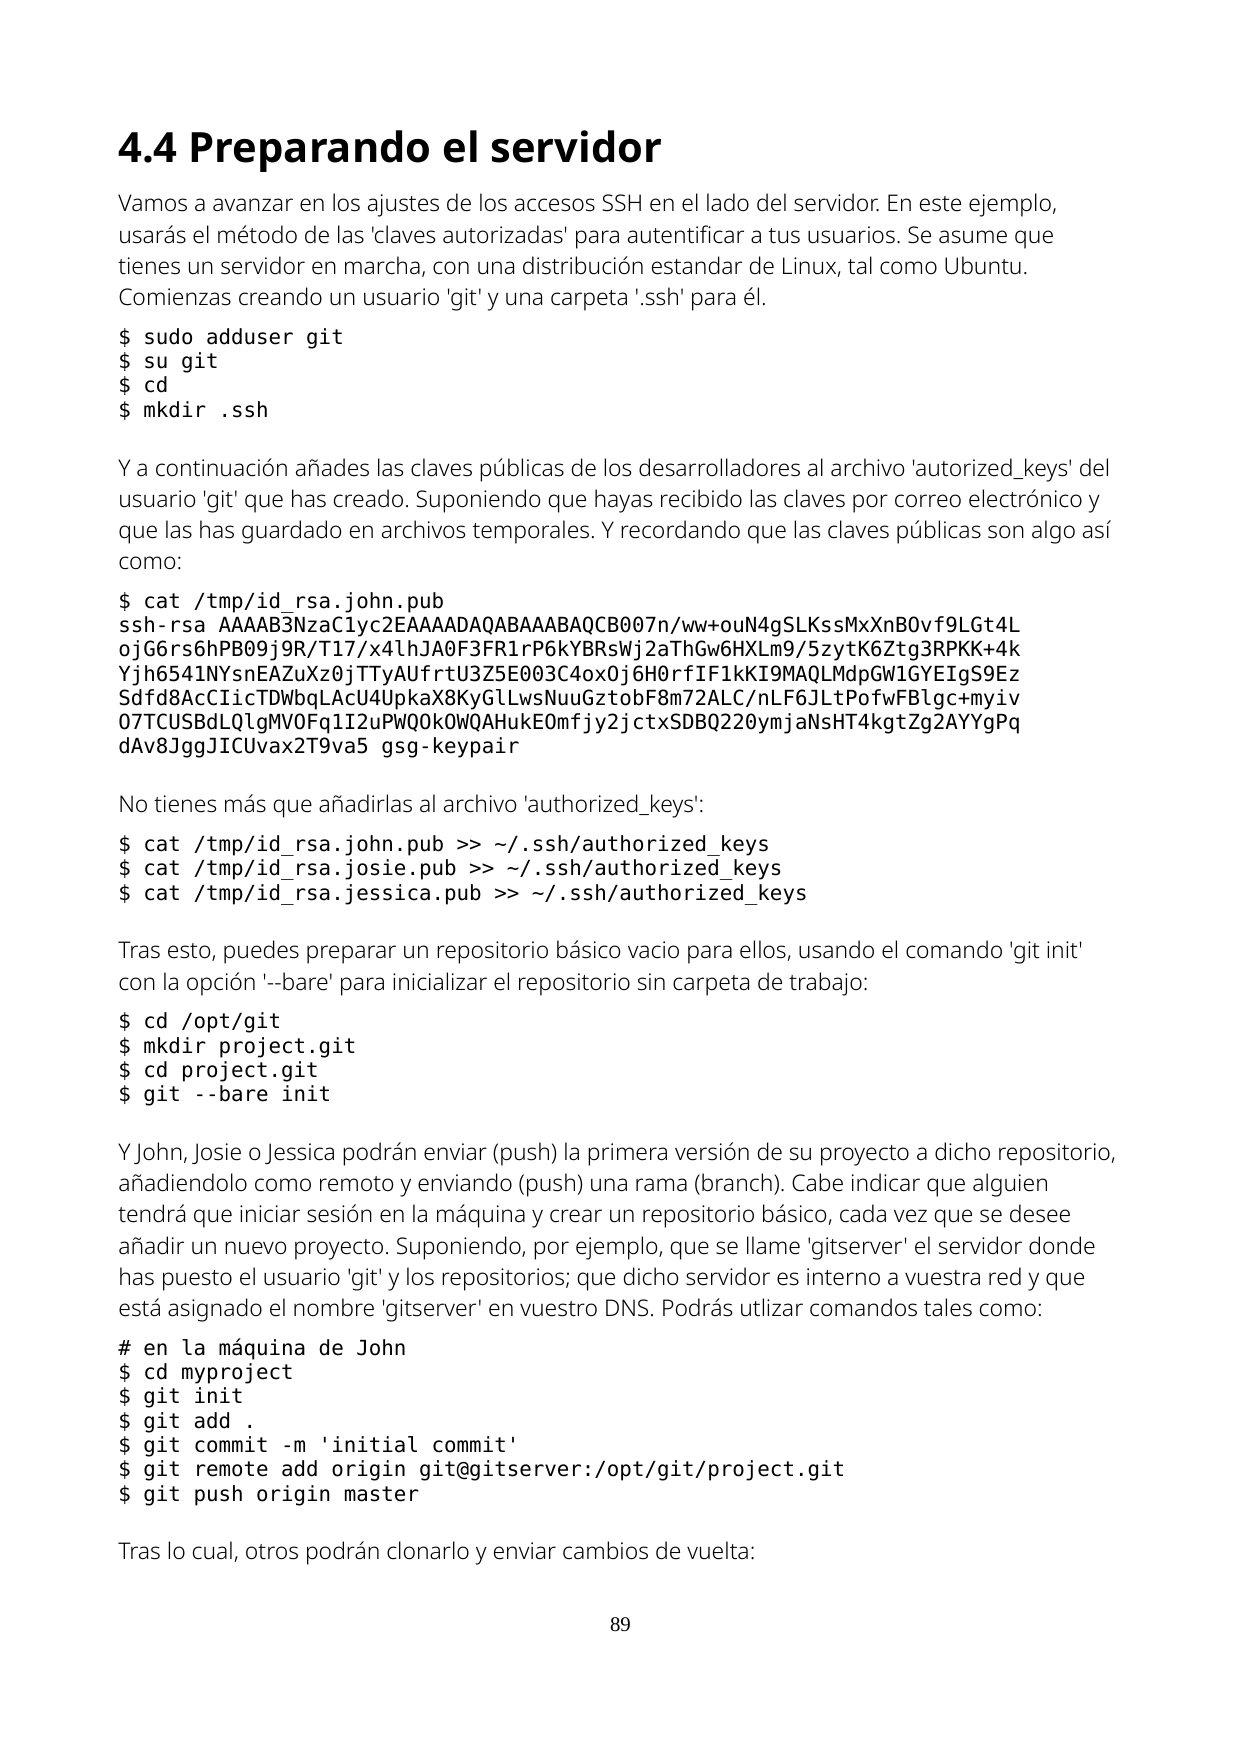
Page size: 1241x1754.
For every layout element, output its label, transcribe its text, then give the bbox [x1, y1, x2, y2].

text $ cat /tmp/id_rsa.josie.pub >> ~/.ssh/authorized_keys [118, 856, 1122, 881]
text $ cat /tmp/id_rsa.john.pub >> ~/.ssh/authorized_keys [118, 832, 1122, 856]
text Y a continuación añades las claves públicas de los desarrolladores al archivo 'autorized_keys' del usuario 'git' que has creado. Suponiendo que hayas recibido las claves por correo electrónico y que las has guardado en archivos temporales. Y recordando que las claves públicas son algo así como: [118, 451, 1122, 576]
text $ mkdir project.git [118, 1034, 1122, 1058]
text $ git init [118, 1384, 1122, 1409]
text $ git remote add origin git@gitserver:/opt/git/project.git [118, 1457, 1122, 1482]
text $ cat /tmp/id_rsa.john.pub [118, 589, 1122, 613]
text dAv8JggJICUvax2T9va5 gsg-keypair [118, 734, 1122, 759]
text $ cat /tmp/id_rsa.jessica.pub >> ~/.ssh/authorized_keys [118, 881, 1122, 905]
text $ git push origin master [118, 1482, 1122, 1506]
text $ sudo adduser git [118, 325, 1122, 349]
text $ git --bare init [118, 1082, 1122, 1106]
text Tras lo cual, otros podrán clonarlo y enviar cambios de vuelta: [118, 1535, 1122, 1567]
text No tienes más que añadirlas al archivo 'authorized_keys': [118, 788, 1122, 819]
text $ git add . [118, 1409, 1122, 1433]
text Y John, Josie o Jessica podrán enviar (push) la primera versión de su proyecto a dicho repositorio, añadiendolo como remoto y enviando (push) una rama (branch). Cabe indicar que alguien tendrá que iniciar sesión en la máquina y crear un repositorio básico, cada vez que se desee añadir un nuevo proyecto. Suponiendo, por ejemplo, que se llame 'gitserver' el servidor donde has puesto el usuario 'git' y los repositorios; que dicho servidor es interno a vuestra red y que está asignado el nombre 'gitserver' en vuestro DNS. Podrás utlizar comandos tales como: [118, 1136, 1122, 1323]
text $ cd project.git [118, 1058, 1122, 1082]
subtitle 4.4 Preparando el servidor [118, 118, 1122, 175]
text $ cd myproject [118, 1360, 1122, 1384]
text $ git commit -m 'initial commit' [118, 1433, 1122, 1457]
text $ cd /opt/git [118, 1009, 1122, 1034]
text Sdfd8AcCIicTDWbqLAcU4UpkaX8KyGlLwsNuuGztobF8m72ALC/nLF6JLtPofwFBlgc+myiv [118, 686, 1122, 710]
text $ su git [118, 349, 1122, 373]
text $ cd [118, 373, 1122, 398]
text Tras esto, puedes preparar un repositorio básico vacio para ellos, usando el comando 'git init' con la opción '--bare' para inicializar el repositorio sin carpeta de trabajo: [118, 934, 1122, 997]
text Vamos a avanzar en los ajustes de los accesos SSH en el lado del servidor. En este ejemplo, usarás el método de las 'claves autorizadas' para autentificar a tus usuarios. Se asume que tienes un servidor en marcha, con una distribución estandar de Linux, tal como Ubuntu. Comienzas creando un usuario 'git' y una carpeta '.ssh' para él. [118, 187, 1122, 312]
text # en la máquina de John [118, 1336, 1122, 1360]
text $ mkdir .ssh [118, 398, 1122, 422]
text O7TCUSBdLQlgMVOFq1I2uPWQOkOWQAHukEOmfjy2jctxSDBQ220ymjaNsHT4kgtZg2AYYgPq [118, 710, 1122, 734]
text ojG6rs6hPB09j9R/T17/x4lhJA0F3FR1rP6kYBRsWj2aThGw6HXLm9/5zytK6Ztg3RPKK+4k [118, 637, 1122, 662]
text Yjh6541NYsnEAZuXz0jTTyAUfrtU3Z5E003C4oxOj6H0rfIF1kKI9MAQLMdpGW1GYEIgS9Ez [118, 662, 1122, 686]
text ssh-rsa AAAAB3NzaC1yc2EAAAADAQABAAABAQCB007n/ww+ouN4gSLKssMxXnBOvf9LGt4L [118, 613, 1122, 637]
